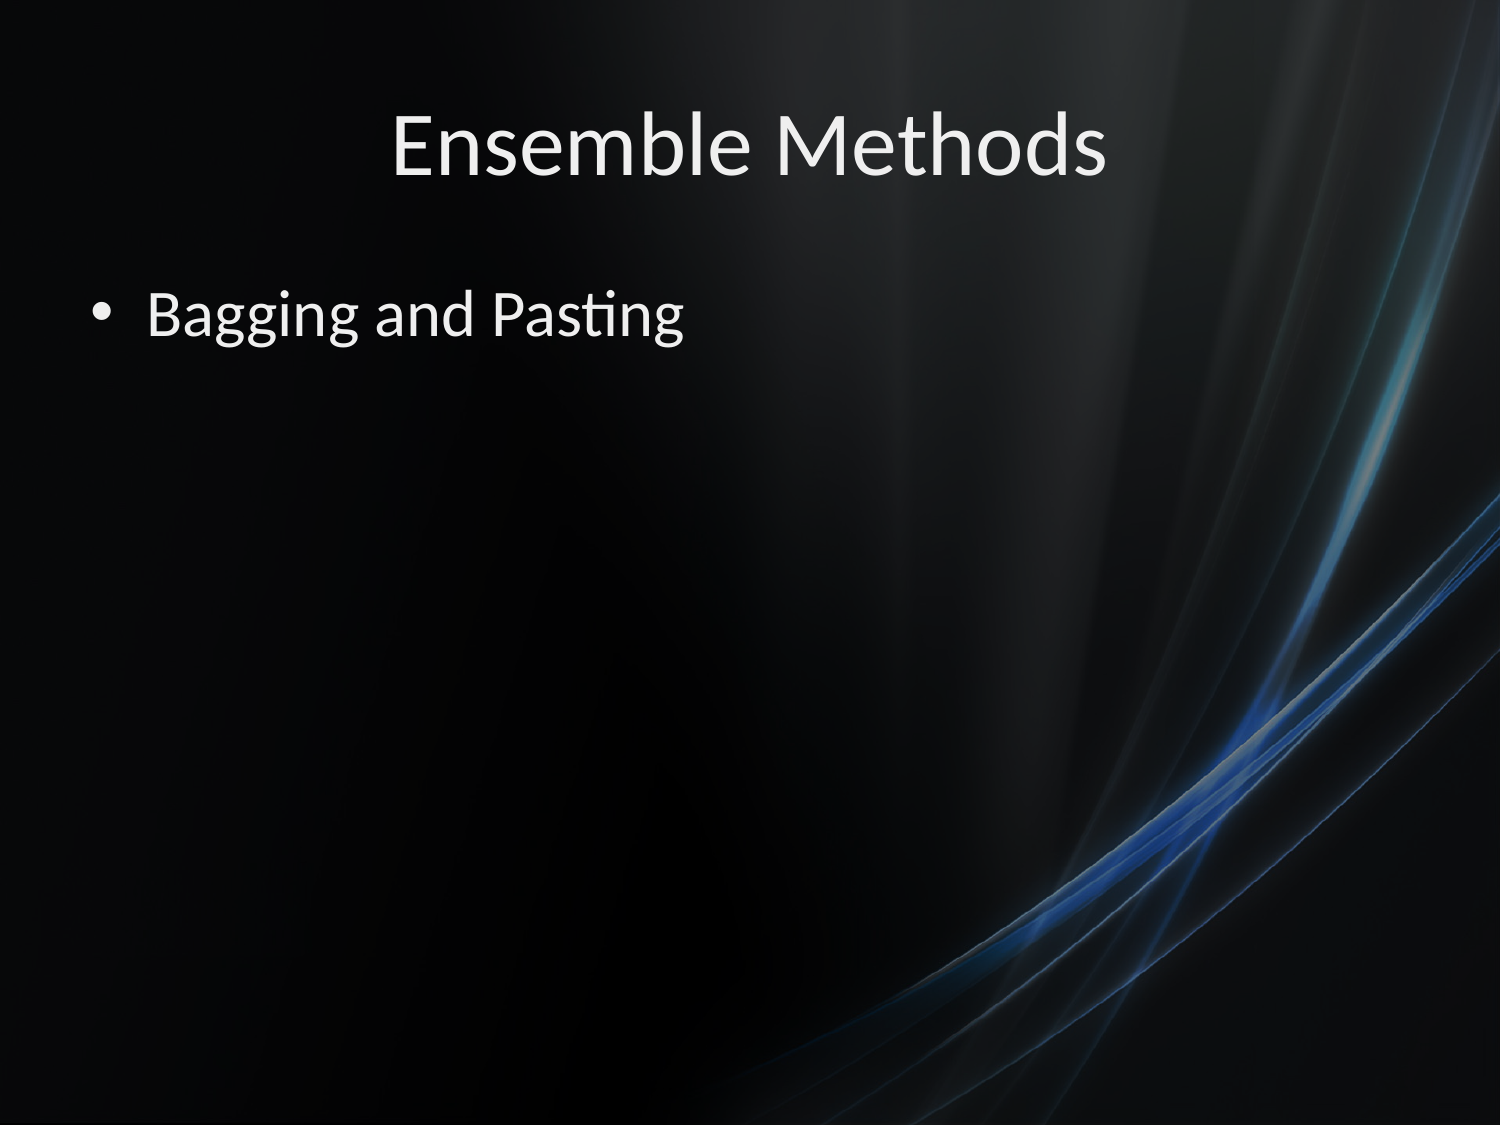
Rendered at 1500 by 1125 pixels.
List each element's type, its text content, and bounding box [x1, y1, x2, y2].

list Bagging and Pasting [75, 262, 1425, 1005]
picture [0, 0, 1500, 1125]
title Ensemble Methods [75, 45, 1425, 233]
